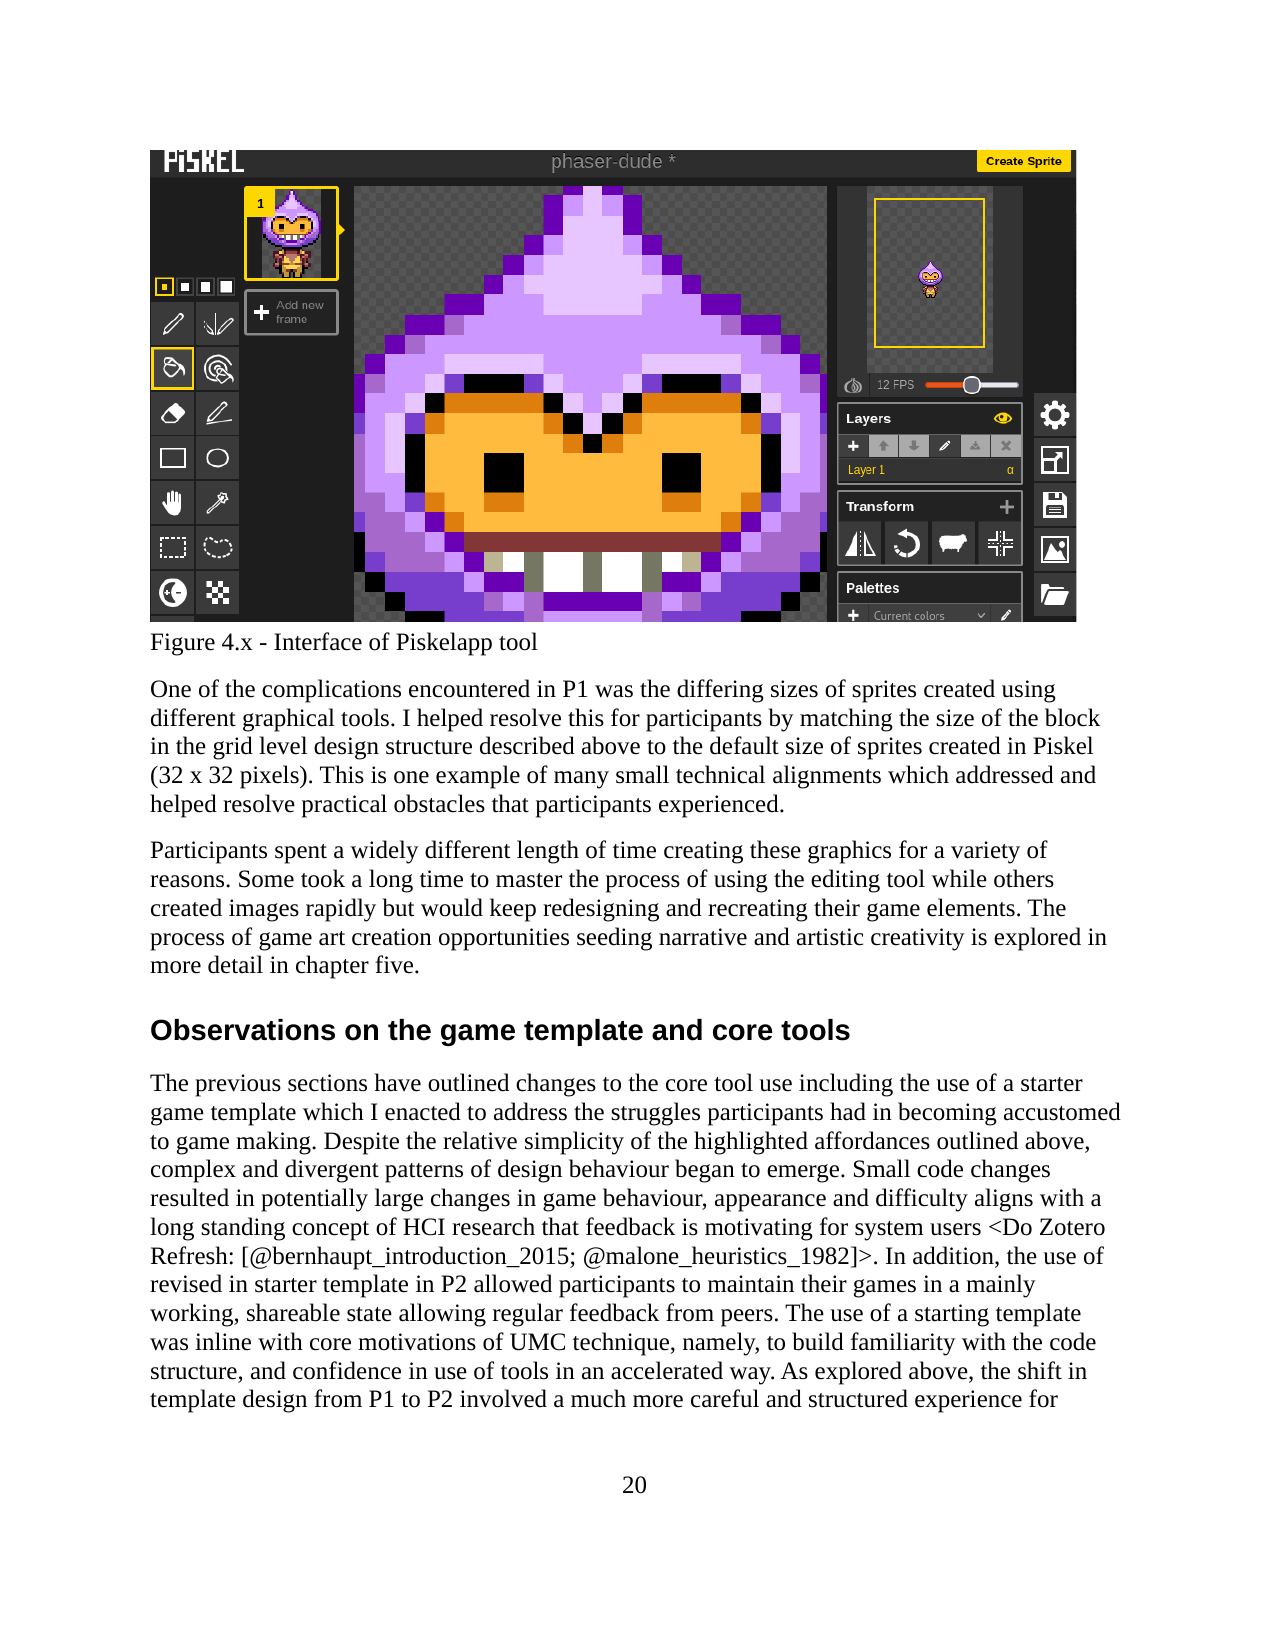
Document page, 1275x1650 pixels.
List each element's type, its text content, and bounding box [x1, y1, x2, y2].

picture [150, 150, 1077, 622]
subtitle Observations on the game template and core tools [150, 1013, 1125, 1047]
text Figure 4.x - Interface of Piskelapp tool [150, 622, 1125, 656]
text One of the complications encountered in P1 was the differing sizes of sprites created using different graphical tools. I helped resolve this for participants by matching the size of the block in the grid level design structure described above to the default size of sprites created in Piskel (32 x 32 pixels). This is one example of many small technical alignments which addressed and helped resolve practical obstacles that participants experienced. [150, 674, 1125, 818]
text Participants spent a widely different length of time creating these graphics for a variety of reasons. Some took a long time to master the process of using the editing tool while others created images rapidly but would keep redesigning and recreating their game elements. The process of game art creation opportunities seeding narrative and artistic creativity is explored in more detail in chapter five. [150, 836, 1125, 979]
text The previous sections have outlined changes to the core tool use including the use of a starter game template which I enacted to address the struggles participants had in becoming accustomed to game making. Despite the relative simplicity of the highlighted affordances outlined above, complex and divergent patterns of design behaviour began to emerge. Small code changes resulted in potentially large changes in game behaviour, appearance and difficulty aligns with a long standing concept of HCI research that feedback is motivating for system users <Do Zotero Refresh: [@bernhaupt_introduction_2015; @malone_heuristics_1982]>. In addition, the use of revised in starter template in P2 allowed participants to maintain their games in a mainly working, shareable state allowing regular feedback from peers. The use of a starting template was inline with core motivations of UMC technique, namely, to build familiarity with the code structure, and confidence in use of tools in an accelerated way. As explored above, the shift in template design from P1 to P2 involved a much more careful and structured experience for [150, 1068, 1125, 1413]
